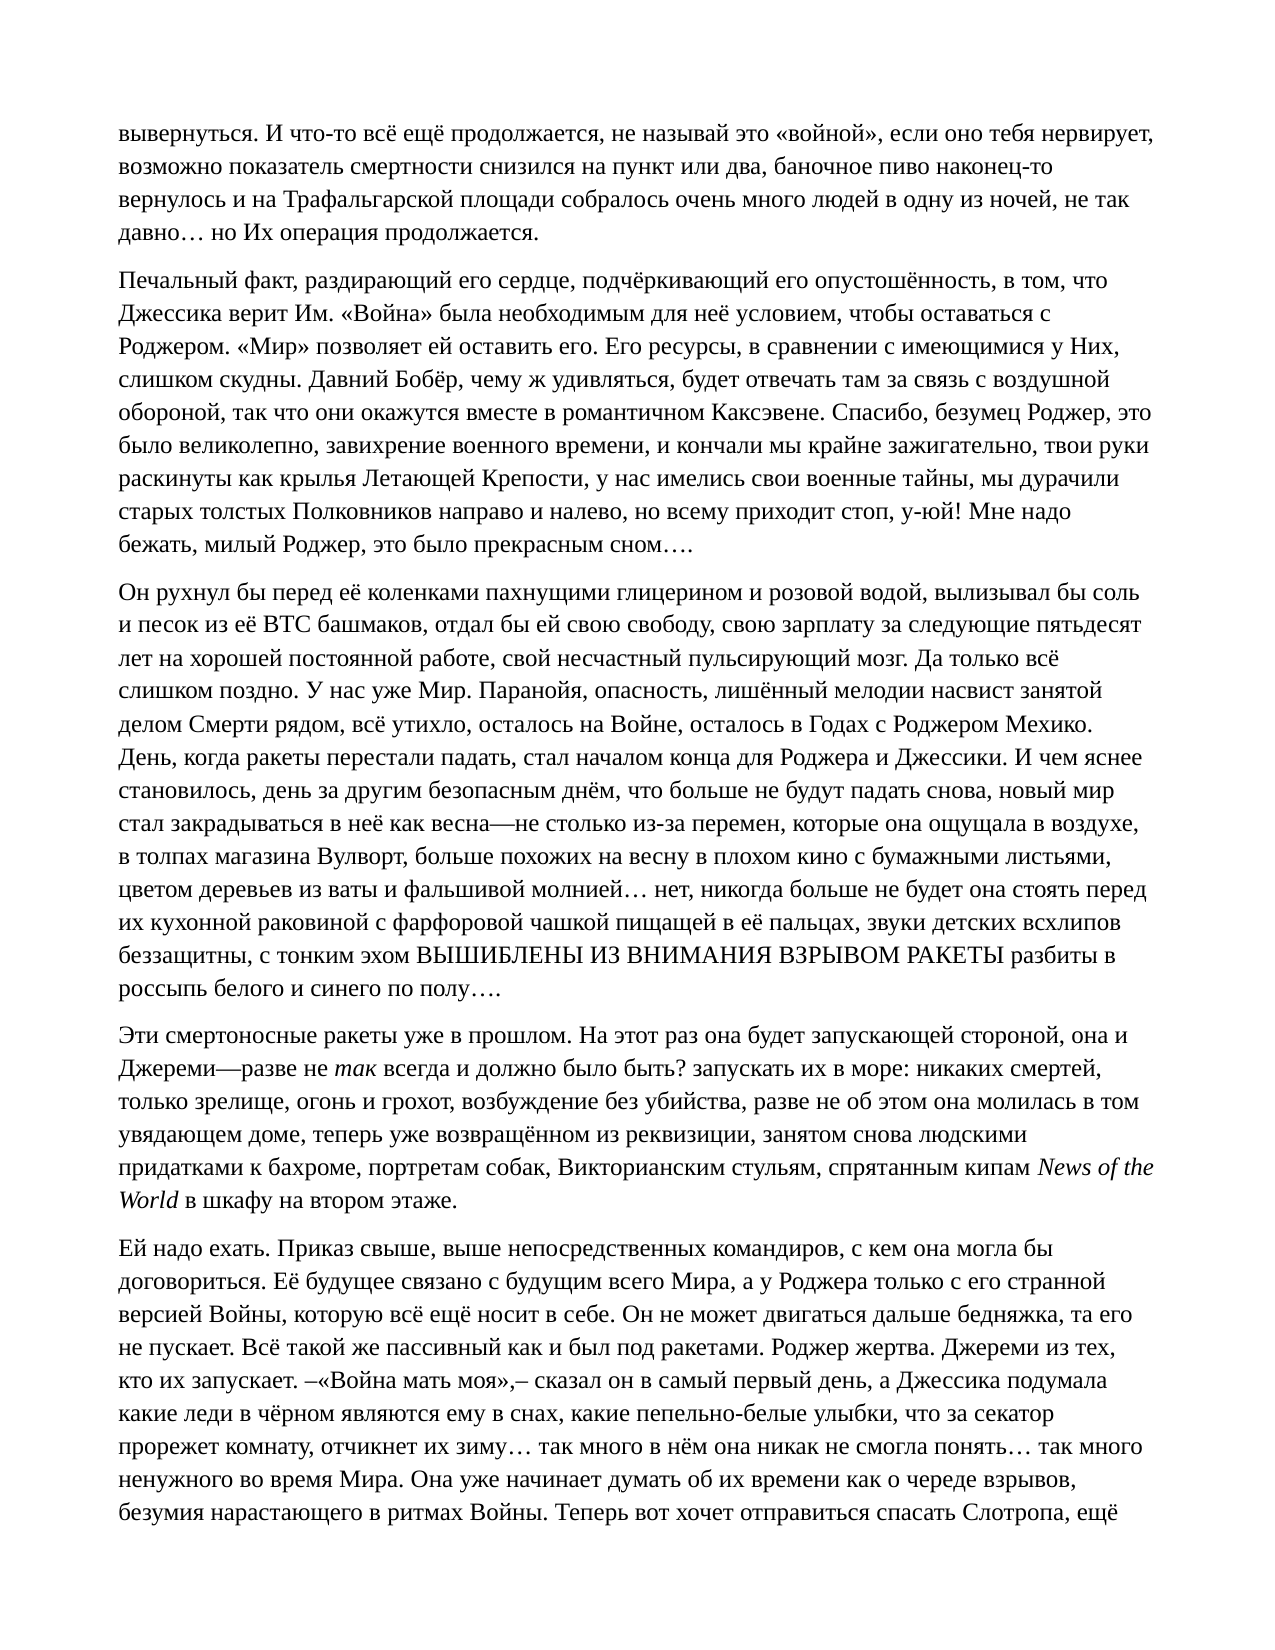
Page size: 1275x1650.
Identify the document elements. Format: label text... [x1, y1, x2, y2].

text вывернуться. И что-то всё ещё продолжается, не называй это «войной», если оно тебя нервирует, возможно показатель смертности снизился на пункт или два, баночное пиво наконец-то вернулось и на Трафальгарской площади собралось очень много людей в одну из ночей, не так давно… но Их операция продолжается. [118, 118, 1157, 246]
text Ей надо ехать. Приказ свыше, выше непосредственных командиров, с кем она могла бы договориться. Её будущее связано с будущим всего Мира, а у Роджера только с его странной версией Войны, которую всё ещё носит в себе. Он не может двигаться дальше бедняжка, та его не пускает. Всё такой же пассивный как и был под ракетами. Роджер жертва. Джереми из тех, кто их запускает. –«Война мать моя»,– сказал он в самый первый день, а Джессика подумала какие леди в чёрном являются ему в снах, какие пепельно-белые улыбки, что за секатор прорежет комнату, отчикнет их зиму… так много в нём она никак не смогла понять… так много ненужного во время Мира. Она уже начинает думать об их времени как о череде взрывов, безумия нарастающего в ритмах Войны. Теперь вот хочет отправиться спасать Слотропа, ещё [118, 1233, 1157, 1526]
text Эти смертоносные ракеты уже в прошлом. На этот раз она будет запускающей стороной, она и Джереми—разве не так всегда и должно было быть? запускать их в море: никаких смертей, только зрелище, огонь и грохот, возбуждение без убийства, разве не об этом она молилась в том увядающем доме, теперь уже возвращённом из реквизиции, занятом снова людскими придатками к бахроме, портретам собак, Викторианским стульям, спрятанным кипам News of the World в шкафу на втором этаже. [118, 1020, 1157, 1214]
text Печальный факт, раздирающий его сердце, подчёркивающий его опустошённость, в том, что Джессика верит Им. «Война» была необходимым для неё условием, чтобы оставаться с Роджером. «Мир» позволяет ей оставить его. Его ресурсы, в сравнении с имеющимися у Них, слишком скудны. Давний Бобёр, чему ж удивляться, будет отвечать там за связь с воздушной обороной, так что они окажутся вместе в романтичном Каксэвене. Спасибо, безумец Роджер, это было великолепно, завихрение военного времени, и кончали мы крайне зажигательно, твои руки раскинуты как крылья Летающей Крепости, у нас имелись свои военные тайны, мы дурачили старых толстых Полковников направо и налево, но всему приходит стоп, у-юй! Мне надо бежать, милый Роджер, это было прекрасным сном…. [118, 265, 1157, 558]
text Он рухнул бы перед её коленками пахнущими глицерином и розовой водой, вылизывал бы соль и песок из её ВТС башмаков, отдал бы ей свою свободу, свою зарплату за следующие пятьдесят лет на хорошей постоянной работе, свой несчастный пульсирующий мозг. Да только всё слишком поздно. У нас уже Мир. Паранойя, опасность, лишённый мелодии насвист занятой делом Смерти рядом, всё утихло, осталось на Войне, осталось в Годах с Роджером Мехико. День, когда ракеты перестали падать, стал началом конца для Роджера и Джессики. И чем яснее становилось, день за другим безопасным днём, что больше не будут падать снова, новый мир стал закрадываться в неё как весна—не столько из-за перемен, которые она ощущала в воздухе, в толпах магазина Вулворт, больше похожих на весну в плохом кино с бумажными листьями, цветом деревьев из ваты и фальшивой молнией… нет, никогда больше не будет она стоять перед их кухонной раковиной с фарфоровой чашкой пищащей в её пальцах, звуки детских всхлипов беззащитны, с тонким эхом ВЫШИБЛЕНЫ ИЗ ВНИМАНИЯ ВЗРЫВОМ РАКЕТЫ разбиты в россыпь белого и синего по полу…. [118, 577, 1157, 1002]
